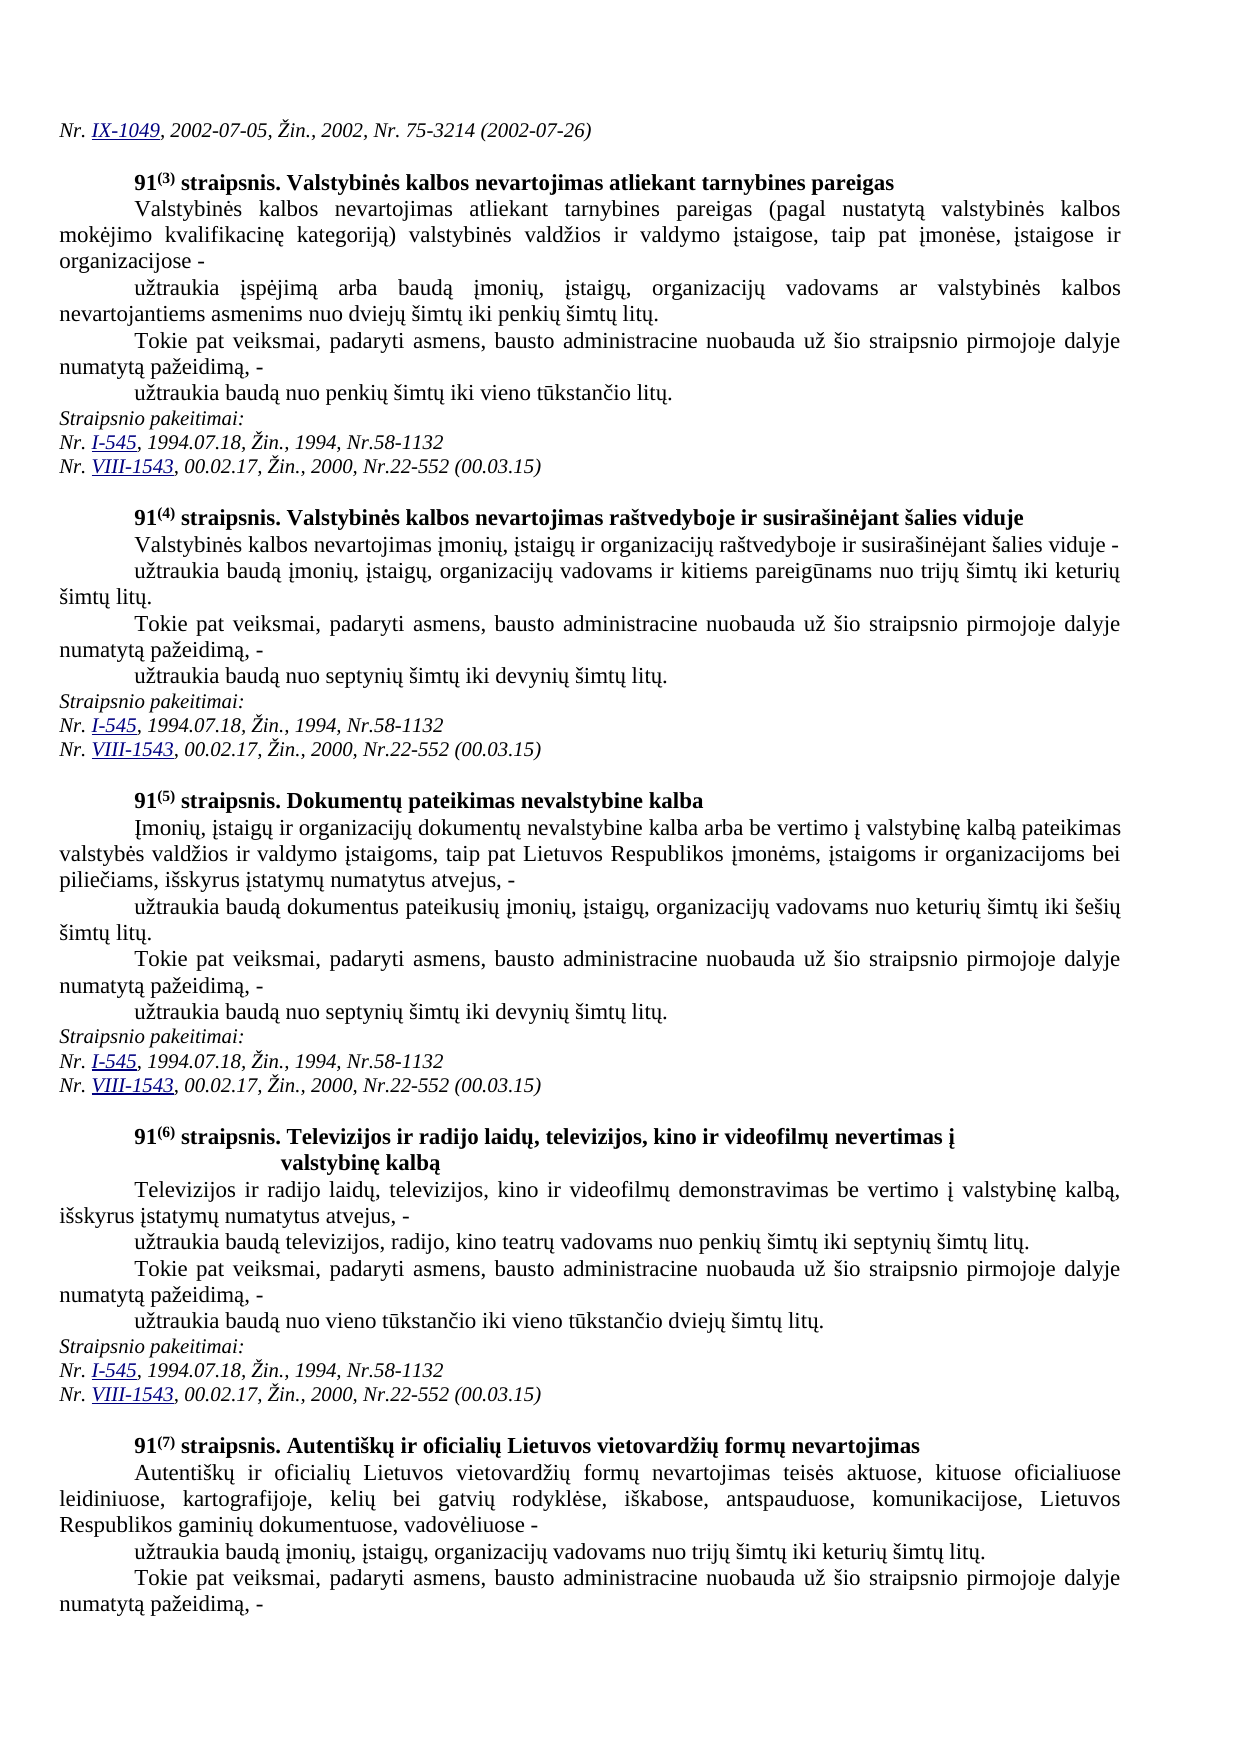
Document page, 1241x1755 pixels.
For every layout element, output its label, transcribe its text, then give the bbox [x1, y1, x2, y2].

text Tokie pat veiksmai, padaryti asmens, bausto administracine nuobauda už šio straipsnio pirmojoje dalyje numatytą pažeidimą, - [59, 1564, 1122, 1617]
text Nr. VIII-1543, 00.02.17, Žin., 2000, Nr.22-552 (00.03.15) [59, 1073, 1122, 1097]
text užtraukia baudą nuo septynių šimtų iki devynių šimtų litų. [59, 662, 1122, 689]
text Valstybinės kalbos nevartojimas įmonių, įstaigų ir organizacijų raštvedyboje ir susirašinėjant šalies viduje - [59, 531, 1122, 557]
text Tokie pat veiksmai, padaryti asmens, bausto administracine nuobauda už šio straipsnio pirmojoje dalyje numatytą pažeidimą, - [59, 610, 1122, 662]
text valstybinę kalbą [281, 1149, 1122, 1176]
text užtraukia baudą nuo septynių šimtų iki devynių šimtų litų. [59, 998, 1122, 1024]
text Straipsnio pakeitimai: [59, 1024, 1122, 1048]
text 91(6) straipsnis. Televizijos ir radijo laidų, televizijos, kino ir videofilmų nevertimas į [134, 1123, 1122, 1149]
text užtraukia įspėjimą arba baudą įmonių, įstaigų, organizacijų vadovams ar valstybinės kalbos nevartojantiems asmenims nuo dviejų šimtų iki penkių šimtų litų. [59, 274, 1122, 327]
text užtraukia baudą įmonių, įstaigų, organizacijų vadovams ir kitiems pareigūnams nuo trijų šimtų iki keturių šimtų litų. [59, 557, 1122, 610]
text Tokie pat veiksmai, padaryti asmens, bausto administracine nuobauda už šio straipsnio pirmojoje dalyje numatytą pažeidimą, - [59, 327, 1122, 379]
text Nr. I-545, 1994.07.18, Žin., 1994, Nr.58-1132 [59, 1048, 1122, 1073]
text užtraukia baudą įmonių, įstaigų, organizacijų vadovams nuo trijų šimtų iki keturių šimtų litų. [59, 1538, 1122, 1564]
text Įmonių, įstaigų ir organizacijų dokumentų nevalstybine kalba arba be vertimo į valstybinę kalbą pateikimas valstybės valdžios ir valdymo įstaigoms, taip pat Lietuvos Respublikos įmonėms, įstaigoms ir organizacijoms bei piliečiams, išskyrus įstatymų numatytus atvejus, - [59, 814, 1122, 893]
text Nr. IX-1049, 2002-07-05, Žin., 2002, Nr. 75-3214 (2002-07-26) [59, 118, 1122, 142]
text užtraukia baudą dokumentus pateikusių įmonių, įstaigų, organizacijų vadovams nuo keturių šimtų iki šešių šimtų litų. [59, 893, 1122, 945]
text Straipsnio pakeitimai: [59, 406, 1122, 430]
text Nr. VIII-1543, 00.02.17, Žin., 2000, Nr.22-552 (00.03.15) [59, 1382, 1122, 1406]
text Tokie pat veiksmai, padaryti asmens, bausto administracine nuobauda už šio straipsnio pirmojoje dalyje numatytą pažeidimą, - [59, 945, 1122, 998]
text užtraukia baudą nuo penkių šimtų iki vieno tūkstančio litų. [59, 379, 1122, 406]
text Valstybinės kalbos nevartojimas atliekant tarnybines pareigas (pagal nustatytą valstybinės kalbos mokėjimo kvalifikacinę kategoriją) valstybinės valdžios ir valdymo įstaigose, taip pat įmonėse, įstaigose ir organizacijose - [59, 195, 1122, 274]
text 91(7) straipsnis. Autentiškų ir oficialių Lietuvos vietovardžių formų nevartojimas [134, 1432, 1122, 1459]
text Tokie pat veiksmai, padaryti asmens, bausto administracine nuobauda už šio straipsnio pirmojoje dalyje numatytą pažeidimą, - [59, 1255, 1122, 1307]
text 91(5) straipsnis. Dokumentų pateikimas nevalstybine kalba [59, 787, 1122, 814]
text Straipsnio pakeitimai: [59, 689, 1122, 713]
text Nr. I-545, 1994.07.18, Žin., 1994, Nr.58-1132 [59, 713, 1122, 737]
text Autentiškų ir oficialių Lietuvos vietovardžių formų nevartojimas teisės aktuose, kituose oficialiuose leidiniuose, kartografijoje, kelių bei gatvių rodyklėse, iškabose, antspauduose, komunikacijose, Lietuvos Respublikos gaminių dokumentuose, vadovėliuose - [59, 1459, 1122, 1538]
text Nr. I-545, 1994.07.18, Žin., 1994, Nr.58-1132 [59, 430, 1122, 454]
text 91(3) straipsnis. Valstybinės kalbos nevartojimas atliekant tarnybines pareigas [59, 168, 1122, 195]
text užtraukia baudą televizijos, radijo, kino teatrų vadovams nuo penkių šimtų iki septynių šimtų litų. [59, 1228, 1122, 1255]
text Nr. VIII-1543, 00.02.17, Žin., 2000, Nr.22-552 (00.03.15) [59, 737, 1122, 761]
text Nr. VIII-1543, 00.02.17, Žin., 2000, Nr.22-552 (00.03.15) [59, 454, 1122, 478]
text 91(4) straipsnis. Valstybinės kalbos nevartojimas raštvedyboje ir susirašinėjant šalies viduje [134, 504, 1122, 531]
text Nr. I-545, 1994.07.18, Žin., 1994, Nr.58-1132 [59, 1358, 1122, 1382]
text užtraukia baudą nuo vieno tūkstančio iki vieno tūkstančio dviejų šimtų litų. [59, 1307, 1122, 1334]
text Straipsnio pakeitimai: [59, 1334, 1122, 1358]
text Televizijos ir radijo laidų, televizijos, kino ir videofilmų demonstravimas be vertimo į valstybinę kalbą, išskyrus įstatymų numatytus atvejus, - [59, 1176, 1122, 1228]
